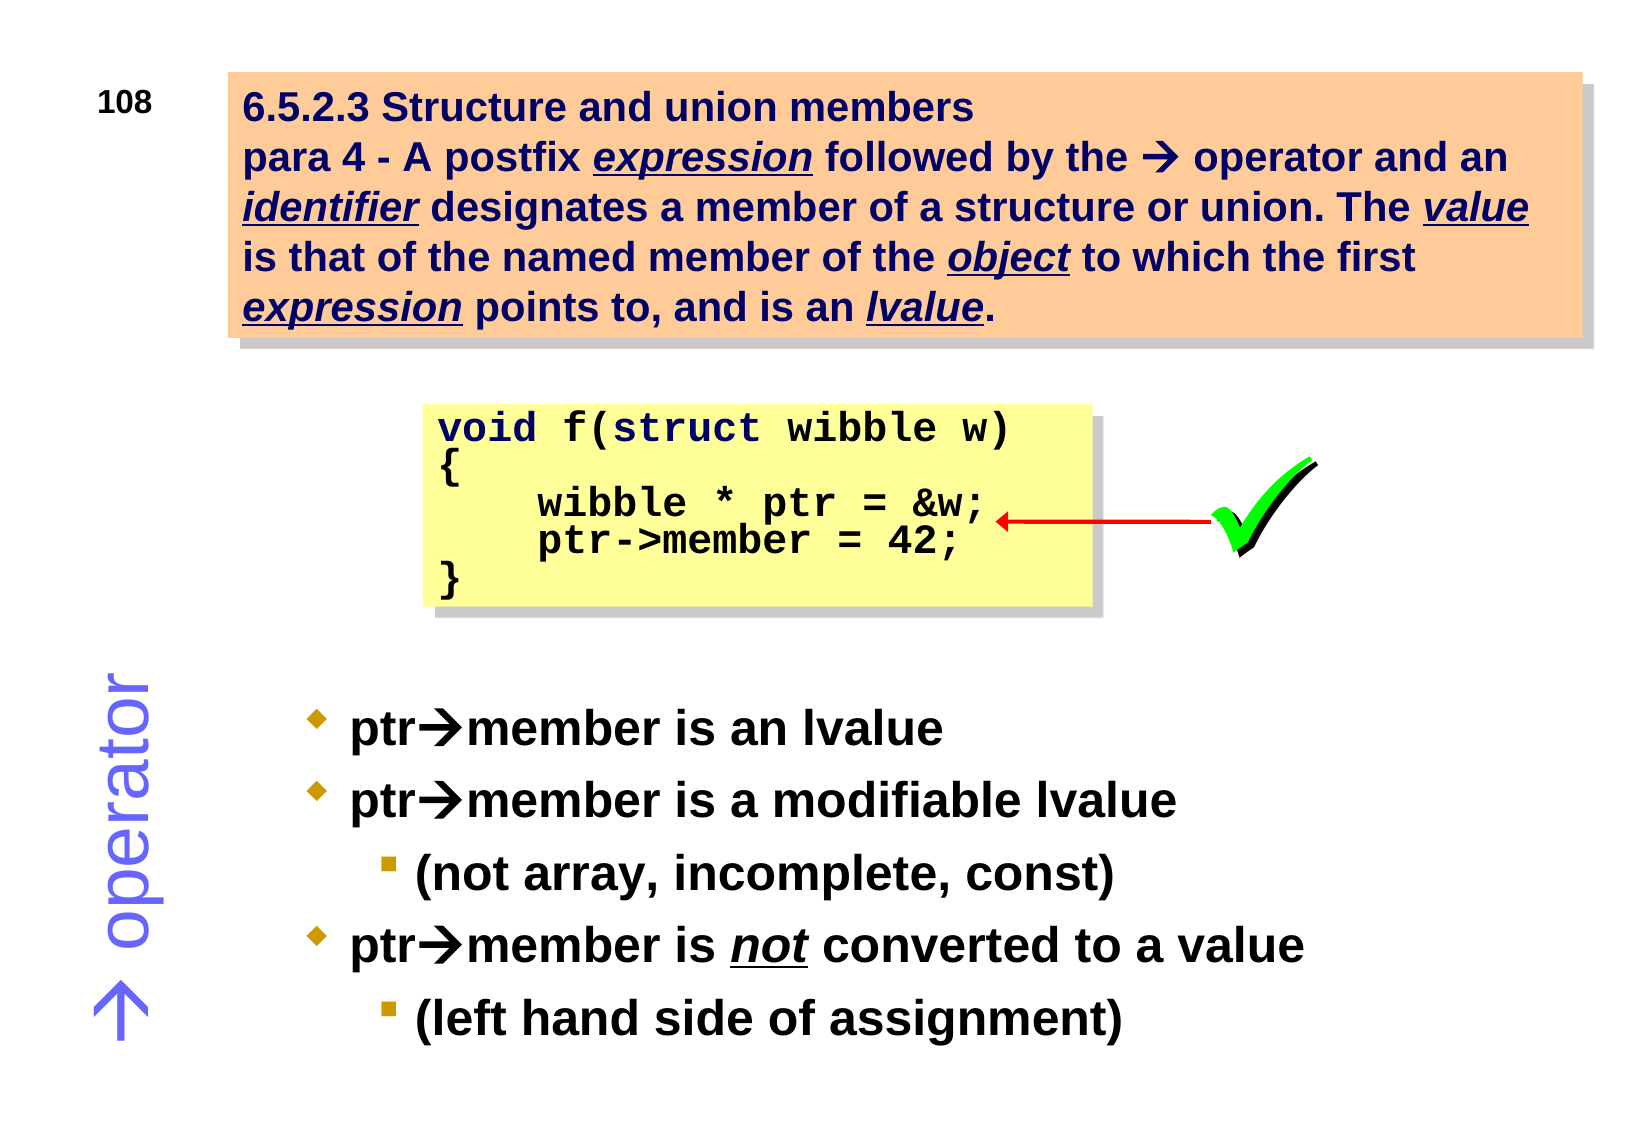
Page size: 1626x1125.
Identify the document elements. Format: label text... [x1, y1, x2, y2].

text_box  [1184, 415, 1374, 610]
title  operator [50, 187, 188, 1063]
text_box void f(struct wibble w) { wibble * ptr = &w; ptr->member = 42; } [422, 403, 1093, 607]
list ptrmember is an lvalue ptrmember is a modifiable lvalue (not array, incomplete, const) ptrmember is not converted to a value (left hand side of assignment) [212, 62, 1550, 1125]
text_box 6.5.2.3 Structure and union members para 4 - A postfix expression followed by the  operator and an identifier designates a member of a structure or union. The value is that of the named member of the object to which the first expression points to, and is an lvalue. [227, 72, 1583, 338]
